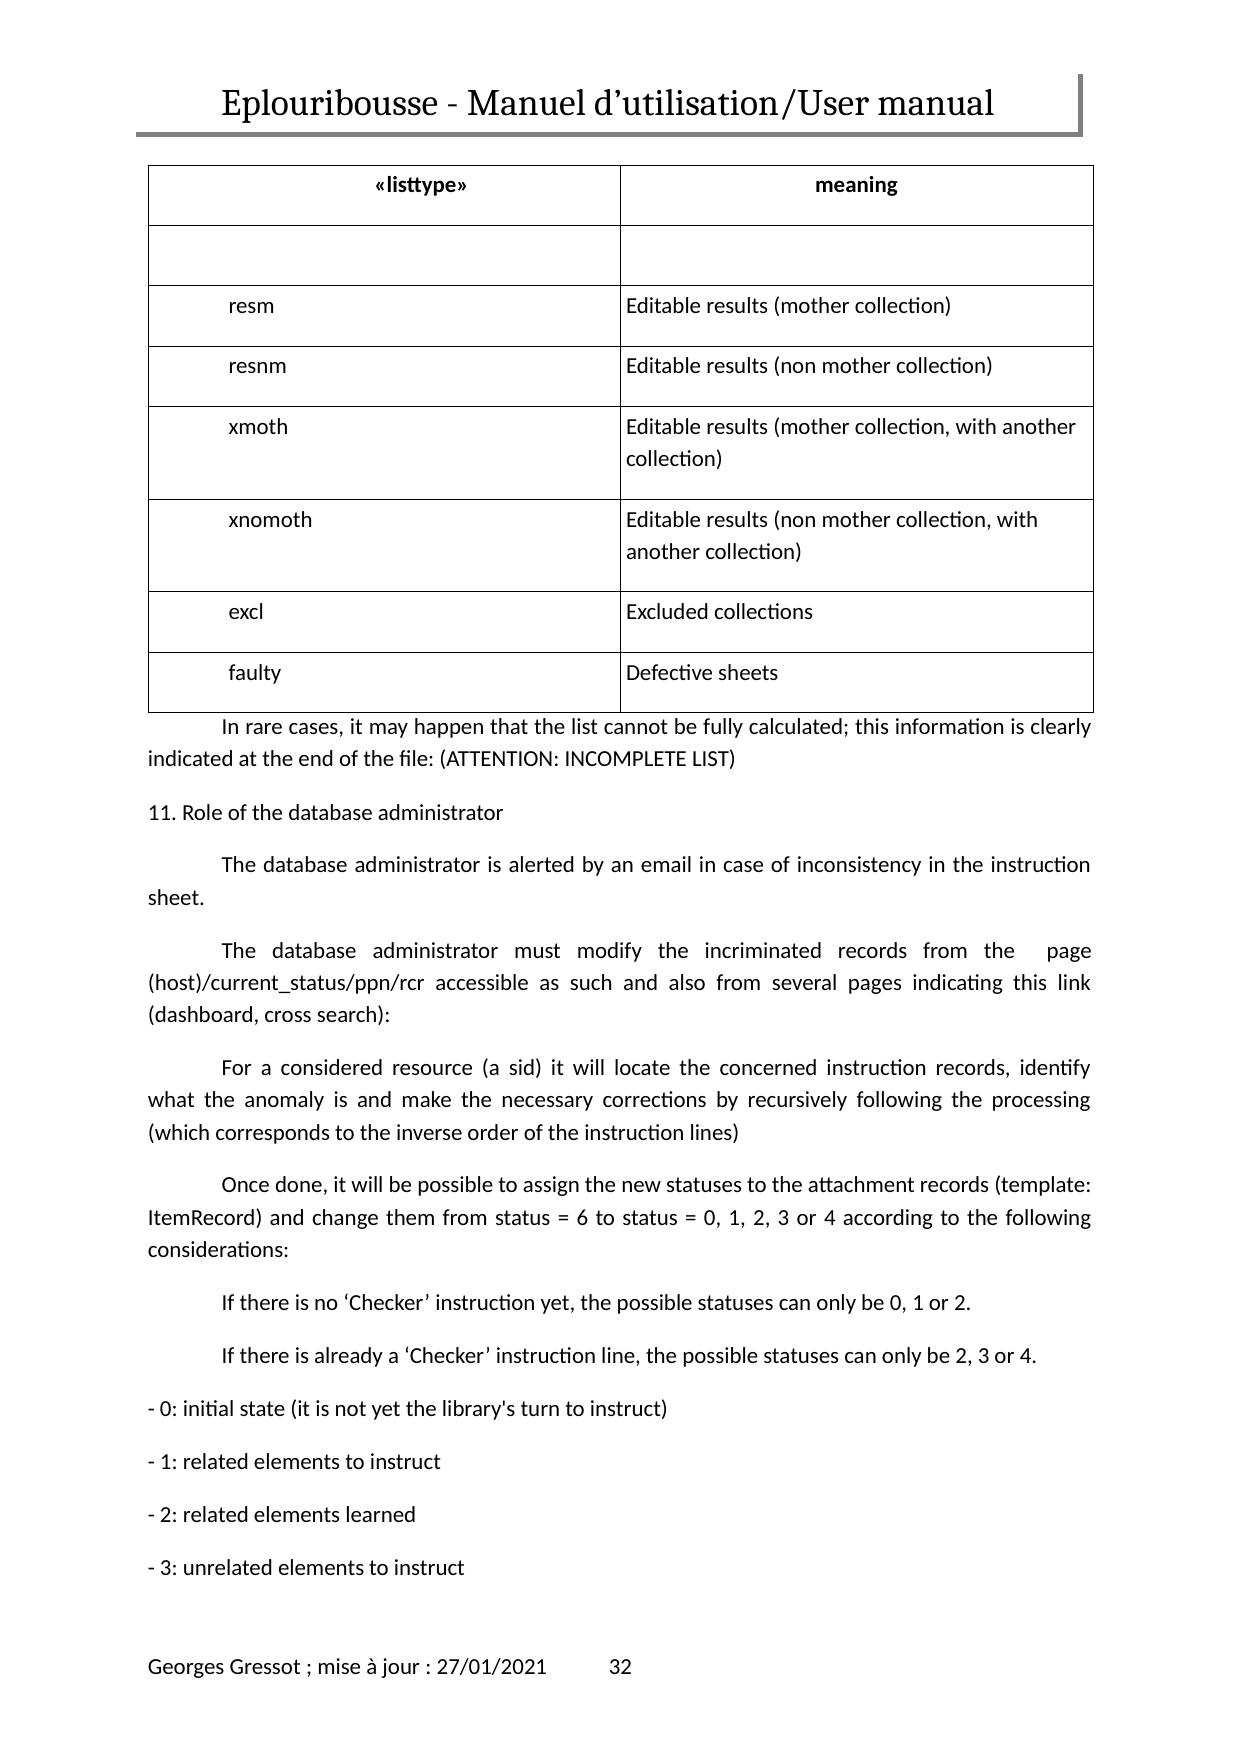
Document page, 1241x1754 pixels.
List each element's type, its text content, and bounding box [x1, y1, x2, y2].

list In rare cases, it may happen that the list cannot be fully calculated; this information is clearly indicated at the end of the file: (ATTENTION: INCOMPLETE LIST) [148, 713, 1093, 773]
text - 3: unrelated elements to instruct [148, 1553, 1093, 1581]
text If there is already a ‘Checker’ instruction line, the possible statuses can only be 2, 3 or 4. [148, 1341, 1093, 1369]
text - 1: related elements to instruct [148, 1447, 1093, 1475]
text For a considered resource (a sid) it will locate the concerned instruction records, identify what the anomaly is and make the necessary corrections by recursively following the processing (which corresponds to the inverse order of the instruction lines) [148, 1053, 1093, 1146]
table_cell Editable results (mother collection, with another collection) [621, 407, 1093, 499]
text 11. Role of the database administrator [148, 798, 1093, 826]
table_cell excl [149, 592, 620, 652]
table_cell Editable results (non mother collection, with another collection) [621, 500, 1093, 591]
table_header meaning [621, 166, 1093, 225]
text - 2: related elements learned [148, 1500, 1093, 1528]
table_cell faulty [149, 653, 620, 712]
table_cell resnm [149, 347, 620, 406]
table_cell Editable results (non mother collection) [621, 347, 1093, 406]
table_cell [621, 226, 1093, 285]
table_header «listtype» [149, 166, 620, 225]
text The database administrator must modify the incriminated records from the page (host)/current_status/ppn/rcr accessible as such and also from several pages indicating this link (dashboard, cross search): [148, 936, 1093, 1028]
table_cell xnomoth [149, 500, 620, 591]
table_cell Defective sheets [621, 653, 1093, 712]
text If there is no ‘Checker’ instruction yet, the possible statuses can only be 0, 1 or 2. [148, 1288, 1093, 1316]
table_cell Editable results (mother collection) [621, 286, 1093, 346]
text The database administrator is alerted by an email in case of inconsistency in the instruction sheet. [148, 851, 1093, 911]
table_cell [149, 226, 620, 285]
text Once done, it will be possible to assign the new statuses to the attachment records (template: ItemRecord) and change them from status = 6 to status = 0, 1, 2, 3 or 4 according to the following considerations: [148, 1171, 1093, 1263]
table_cell xmoth [149, 407, 620, 499]
table_cell Excluded collections [621, 592, 1093, 652]
text - 0: initial state (it is not yet the library's turn to instruct) [148, 1394, 1093, 1422]
table_cell resm [149, 286, 620, 346]
